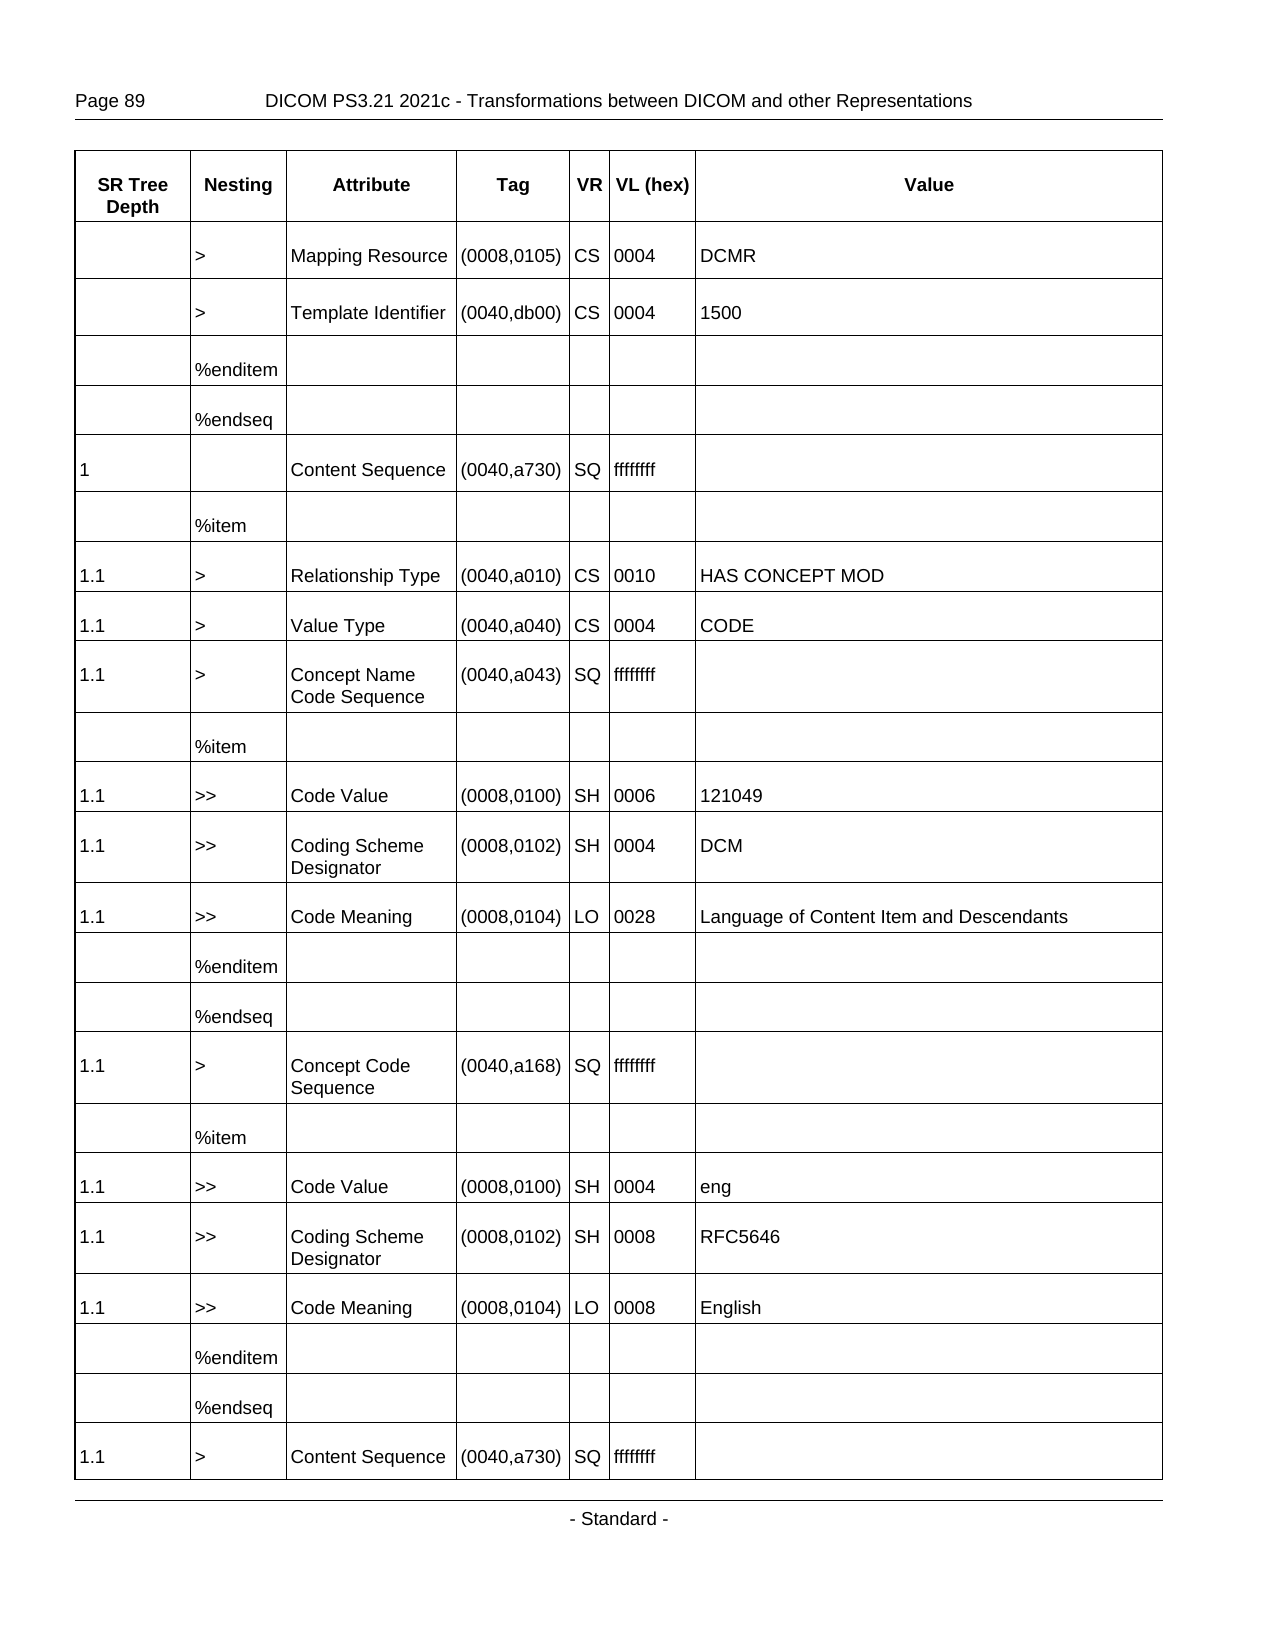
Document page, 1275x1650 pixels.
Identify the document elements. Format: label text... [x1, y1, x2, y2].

table_cell > [191, 1032, 286, 1102]
table_cell SH [570, 812, 609, 882]
table_cell >> [191, 762, 286, 811]
table_cell (0040,db00) [457, 279, 569, 335]
table_cell [696, 713, 1162, 761]
table_cell [570, 386, 609, 434]
table_cell 0008 [610, 1203, 695, 1273]
table_cell HAS CONCEPT MOD [696, 542, 1162, 591]
table_cell 1.1 [76, 1153, 190, 1202]
table_cell %enditem [191, 1324, 286, 1372]
table_cell > [191, 222, 286, 278]
table_cell [696, 641, 1162, 712]
table_cell (0008,0104) [457, 1274, 569, 1323]
table_cell [457, 933, 569, 982]
table_cell (0008,0104) [457, 883, 569, 932]
table_cell [457, 1104, 569, 1152]
table_cell [457, 386, 569, 434]
table_header Attribute [287, 151, 456, 221]
table_cell [570, 336, 609, 385]
table_cell 0010 [610, 542, 695, 591]
table_cell 0008 [610, 1274, 695, 1323]
table_cell Coding Scheme Designator [287, 1203, 456, 1273]
table_cell [696, 933, 1162, 982]
table_cell [696, 386, 1162, 434]
table_header VR [570, 151, 609, 221]
table_cell (0040,a730) [457, 435, 569, 491]
table_cell [76, 386, 190, 434]
table_cell 0028 [610, 883, 695, 932]
table_cell [610, 386, 695, 434]
table_cell [570, 1324, 609, 1372]
table_header SR Tree Depth [76, 151, 190, 221]
table_cell eng [696, 1153, 1162, 1202]
table_cell [76, 1374, 190, 1422]
table_cell > [191, 1423, 286, 1479]
table_cell [570, 1374, 609, 1422]
table_cell RFC5646 [696, 1203, 1162, 1273]
table_cell 1.1 [76, 542, 190, 591]
table_cell %endseq [191, 386, 286, 434]
table_cell [610, 1104, 695, 1152]
table_cell [610, 713, 695, 761]
table_cell >> [191, 883, 286, 932]
table_cell SQ [570, 435, 609, 491]
table_cell 0006 [610, 762, 695, 811]
table_cell 1.1 [76, 641, 190, 712]
table_cell [287, 983, 456, 1031]
table_cell [610, 1374, 695, 1422]
table_header Nesting [191, 151, 286, 221]
table_cell [457, 1324, 569, 1372]
table_cell 0004 [610, 592, 695, 640]
table_cell [287, 1324, 456, 1372]
table_cell > [191, 542, 286, 591]
table_cell English [696, 1274, 1162, 1323]
table_cell [287, 336, 456, 385]
table_cell LO [570, 1274, 609, 1323]
table_cell [610, 933, 695, 982]
table_cell [76, 492, 190, 541]
table_cell [287, 1104, 456, 1152]
table_cell [696, 1104, 1162, 1152]
table_cell [610, 492, 695, 541]
table_cell 0004 [610, 279, 695, 335]
table_cell [287, 492, 456, 541]
table_cell [696, 492, 1162, 541]
table_cell [457, 713, 569, 761]
table_cell (0008,0105) [457, 222, 569, 278]
table_cell [570, 933, 609, 982]
table_cell %item [191, 492, 286, 541]
table_cell 1.1 [76, 592, 190, 640]
table_cell 1.1 [76, 1423, 190, 1479]
table_cell Mapping Resource [287, 222, 456, 278]
table_cell SH [570, 762, 609, 811]
table_cell [696, 336, 1162, 385]
table_cell %item [191, 713, 286, 761]
table_cell (0008,0100) [457, 762, 569, 811]
table_cell [76, 933, 190, 982]
table_cell Code Meaning [287, 1274, 456, 1323]
table_cell [287, 386, 456, 434]
table_cell [457, 1374, 569, 1422]
table_cell [570, 492, 609, 541]
table_cell Content Sequence [287, 1423, 456, 1479]
table_cell Language of Content Item and Descendants [696, 883, 1162, 932]
table_cell [457, 336, 569, 385]
table_cell > [191, 641, 286, 712]
table_cell %endseq [191, 1374, 286, 1422]
table_cell [191, 435, 286, 491]
table_cell [570, 1104, 609, 1152]
table_cell CS [570, 279, 609, 335]
table_cell SH [570, 1153, 609, 1202]
table_cell [287, 713, 456, 761]
table_cell %item [191, 1104, 286, 1152]
table_cell 121049 [696, 762, 1162, 811]
table_cell [76, 1104, 190, 1152]
table_cell [76, 279, 190, 335]
table_cell > [191, 592, 286, 640]
table_cell 1 [76, 435, 190, 491]
table_cell [457, 983, 569, 1031]
table_cell Content Sequence [287, 435, 456, 491]
table_cell 1500 [696, 279, 1162, 335]
table_cell (0040,a010) [457, 542, 569, 591]
table_cell 1.1 [76, 1203, 190, 1273]
table_cell [287, 1374, 456, 1422]
table_cell 0004 [610, 222, 695, 278]
table_cell CS [570, 592, 609, 640]
table_cell SQ [570, 1423, 609, 1479]
table_cell %endseq [191, 983, 286, 1031]
table_cell ffffffff [610, 641, 695, 712]
table_cell [696, 1423, 1162, 1479]
table_cell Template Identifier [287, 279, 456, 335]
table_cell SQ [570, 641, 609, 712]
table_cell %enditem [191, 336, 286, 385]
table_cell Relationship Type [287, 542, 456, 591]
table_cell (0008,0102) [457, 812, 569, 882]
table_cell 1.1 [76, 1032, 190, 1102]
table_cell Code Value [287, 762, 456, 811]
table_cell Value Type [287, 592, 456, 640]
table_cell CS [570, 222, 609, 278]
table_cell (0040,a043) [457, 641, 569, 712]
table_cell [696, 1374, 1162, 1422]
table_cell [76, 336, 190, 385]
table_cell 1.1 [76, 812, 190, 882]
table_cell [696, 1032, 1162, 1102]
table_cell ffffffff [610, 1423, 695, 1479]
table_cell [610, 336, 695, 385]
table_header VL (hex) [610, 151, 695, 221]
table_cell 1.1 [76, 883, 190, 932]
table_cell [696, 1324, 1162, 1372]
table_cell [287, 933, 456, 982]
table_cell DCM [696, 812, 1162, 882]
table_cell > [191, 279, 286, 335]
table_cell (0040,a040) [457, 592, 569, 640]
table_cell 1.1 [76, 762, 190, 811]
table_cell SH [570, 1203, 609, 1273]
table_cell >> [191, 1153, 286, 1202]
table_cell Code Meaning [287, 883, 456, 932]
table_cell [610, 1324, 695, 1372]
table_cell [76, 222, 190, 278]
table_cell (0040,a730) [457, 1423, 569, 1479]
table_cell ffffffff [610, 435, 695, 491]
table_cell LO [570, 883, 609, 932]
table_cell [457, 492, 569, 541]
table_cell 1.1 [76, 1274, 190, 1323]
table_cell Coding Scheme Designator [287, 812, 456, 882]
table_cell [696, 983, 1162, 1031]
table_cell [696, 435, 1162, 491]
table_cell CS [570, 542, 609, 591]
table_cell (0008,0102) [457, 1203, 569, 1273]
table_cell ffffffff [610, 1032, 695, 1102]
table_cell [570, 713, 609, 761]
table_cell >> [191, 1274, 286, 1323]
table_header Value [696, 151, 1162, 221]
table_cell DCMR [696, 222, 1162, 278]
table_cell [76, 713, 190, 761]
table_cell Concept Code Sequence [287, 1032, 456, 1102]
table_cell [570, 983, 609, 1031]
table_cell CODE [696, 592, 1162, 640]
table_cell SQ [570, 1032, 609, 1102]
table_cell Concept Name Code Sequence [287, 641, 456, 712]
table_cell 0004 [610, 812, 695, 882]
table_cell Code Value [287, 1153, 456, 1202]
table_header Tag [457, 151, 569, 221]
table_cell [76, 983, 190, 1031]
table_cell %enditem [191, 933, 286, 982]
table_cell [76, 1324, 190, 1372]
table_cell >> [191, 812, 286, 882]
table_cell >> [191, 1203, 286, 1273]
table_cell [610, 983, 695, 1031]
table_cell (0008,0100) [457, 1153, 569, 1202]
table_cell (0040,a168) [457, 1032, 569, 1102]
table_cell 0004 [610, 1153, 695, 1202]
